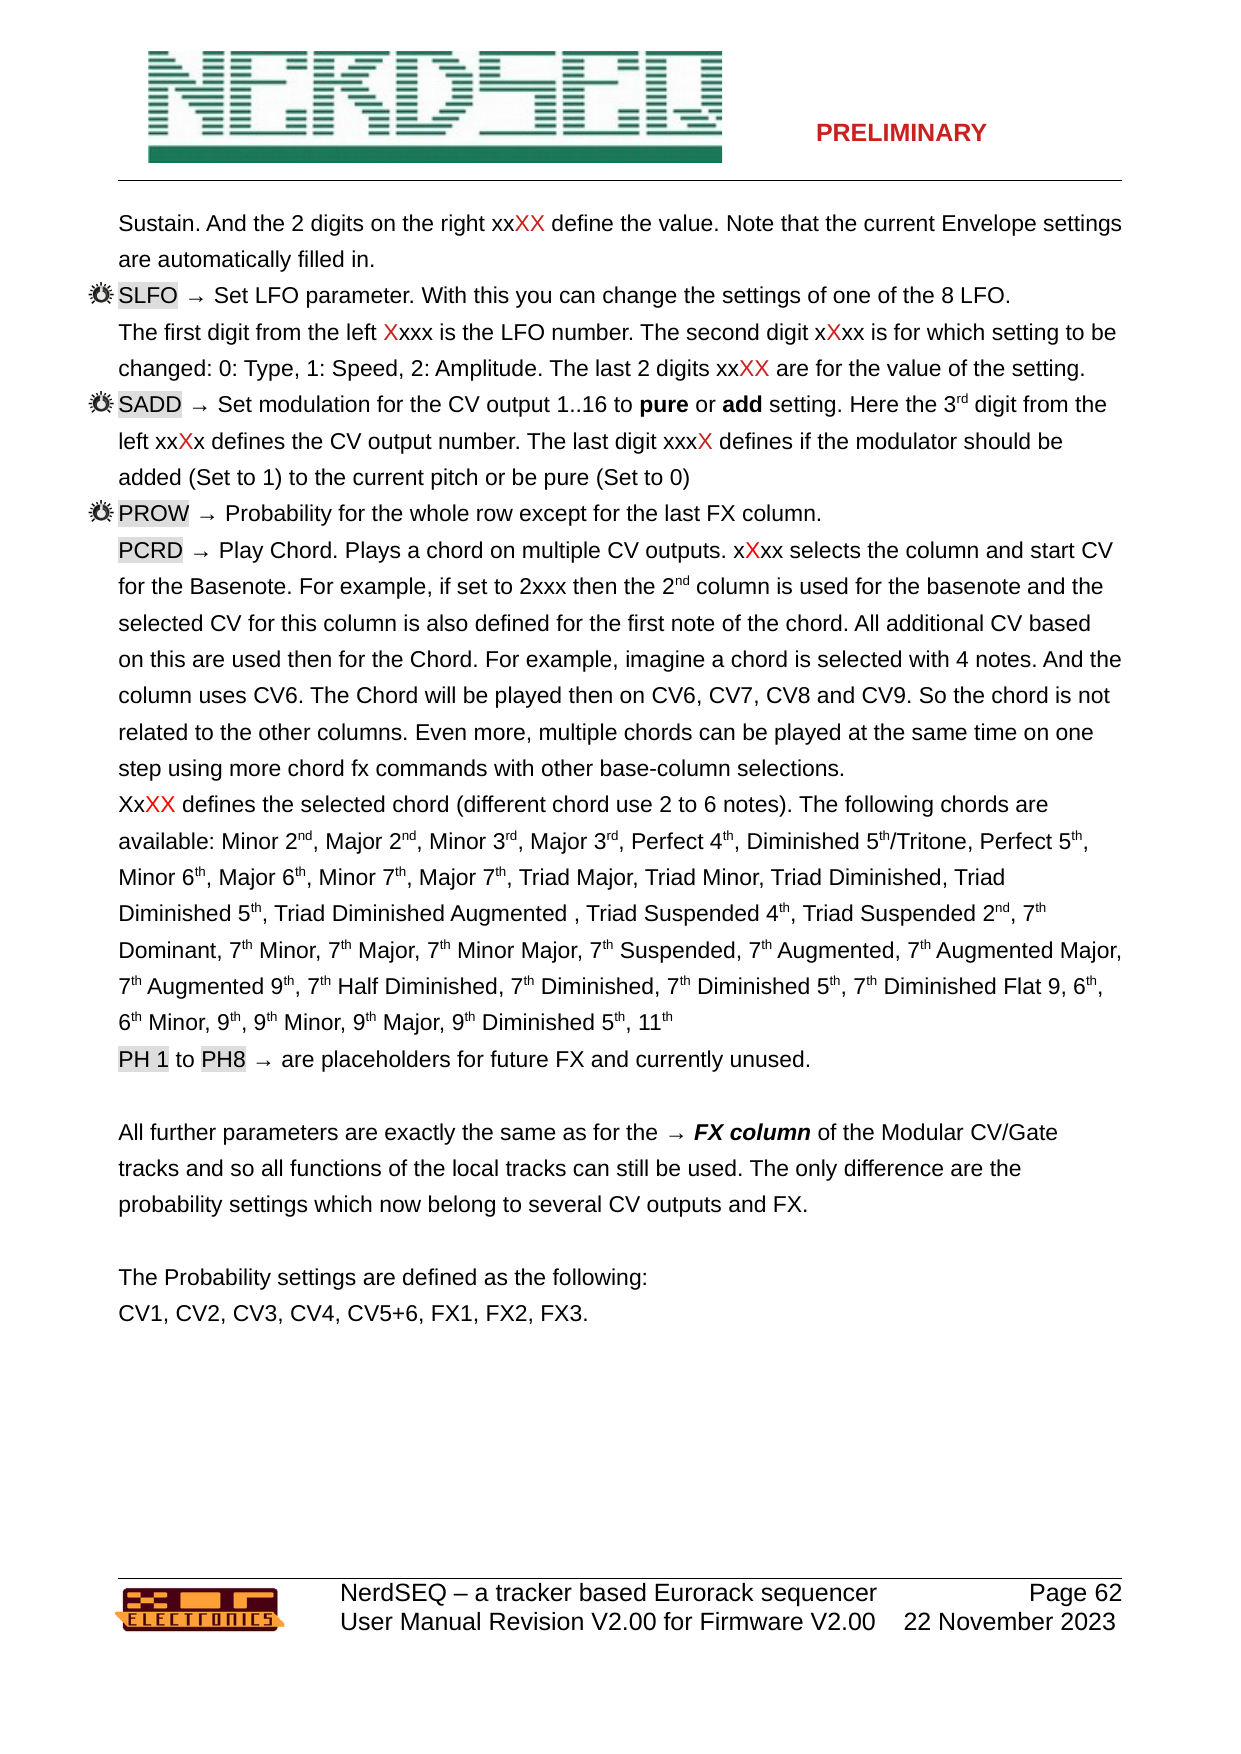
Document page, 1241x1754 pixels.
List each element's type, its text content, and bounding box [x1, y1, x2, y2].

text CV1, CV2, CV3, CV4, CV5+6, FX1, FX2, FX3. [118, 1300, 1122, 1327]
text PH 1 to PH8 → are placeholders for future FX and currently unused. [118, 1046, 1122, 1072]
text PCRD → Play Chord. Plays a chord on multiple CV outputs. xXxx selects the column and start CV for the Basenote. For example, if set to 2xxx then the 2nd column is used for the basenote and the selected CV for this column is also defined for the first note of the chord. All additional CV based on this are used then for the Chord. For example, imagine a chord is selected with 4 notes. And the column uses CV6. The Chord will be played then on CV6, CV7, CV8 and CV9. So the chord is not related to the other columns. Even more, multiple chords can be played at the same time on one step using more chord fx commands with other base-column selections. [118, 537, 1122, 781]
picture [148, 51, 723, 163]
text SADD → Set modulation for the CV output 1..16 to pure or add setting. Here the 3rd digit from the left xxXx defines the CV output number. The last digit xxxX defines if the modulator should be added (Set to 1) to the current pitch or be pure (Set to 0) [118, 391, 1122, 490]
text SLFO → Set LFO parameter. With this you can change the settings of one of the 8 LFO. [118, 282, 1122, 309]
text PROW → Probability for the whole row except for the last FX column. [118, 500, 1122, 527]
text XxXX defines the selected chord (different chord use 2 to 6 notes). The following chords are available: Minor 2nd, Major 2nd, Minor 3rd, Major 3rd, Perfect 4th, Diminished 5th/Tritone, Perfect 5th, Minor 6th, Major 6th, Minor 7th, Major 7th, Triad Major, Triad Minor, Triad Diminished, Triad Diminished 5th, Triad Diminished Augmented , Triad Suspended 4th, Triad Suspended 2nd, 7th Dominant, 7th Minor, 7th Major, 7th Minor Major, 7th Suspended, 7th Augmented, 7th Augmented Major, 7th Augmented 9th, 7th Half Diminished, 7th Diminished, 7th Diminished 5th, 7th Diminished Flat 9, 6th, 6th Minor, 9th, 9th Minor, 9th Major, 9th Diminished 5th, 11th [118, 791, 1122, 1036]
picture [88, 391, 114, 416]
picture [115, 1584, 285, 1634]
picture [88, 500, 114, 525]
text The first digit from the left Xxxx is the LFO number. The second digit xXxx is for which setting to be changed: 0: Type, 1: Speed, 2: Amplitude. The last 2 digits xxXX are for the value of the setting. [118, 319, 1122, 381]
picture [88, 282, 114, 307]
text All further parameters are exactly the same as for the → FX column of the Modular CV/Gate tracks and so all functions of the local tracks can still be used. The only difference are the probability settings which now belong to several CV outputs and FX. [118, 1118, 1122, 1217]
text Sustain. And the 2 digits on the right xxXX define the value. Note that the current Envelope settings are automatically filled in. [118, 209, 1122, 272]
text The Probability settings are defined as the following: [118, 1264, 1122, 1290]
